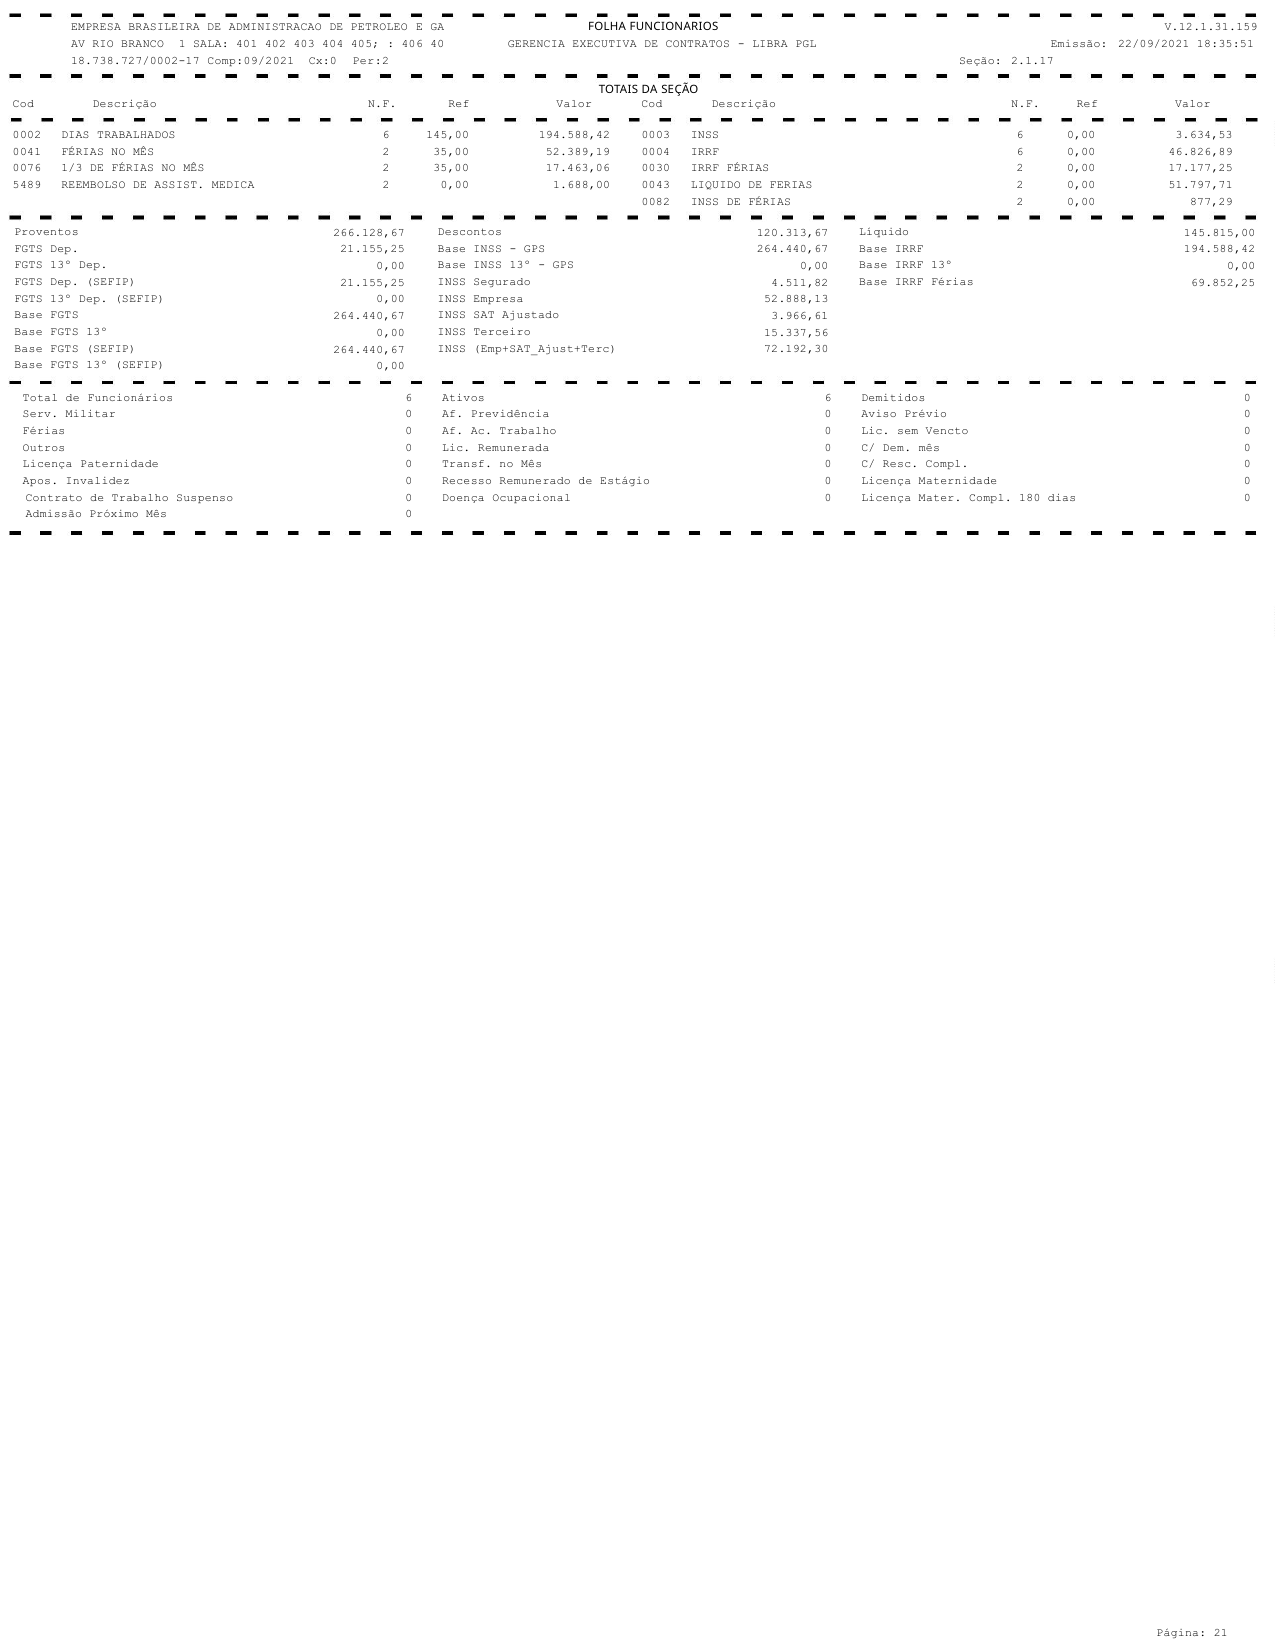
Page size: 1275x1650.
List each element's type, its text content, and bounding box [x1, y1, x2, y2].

text 0 [405, 474, 429, 487]
text 8.738.727/0002-17 Comp:09/2021 Cx:0 Per:2 [78, 53, 414, 67]
text 0,00 [1067, 177, 1113, 191]
text Base INSS - GPS [437, 241, 594, 255]
text 0,00 [1227, 259, 1273, 272]
text 1.688,00 [553, 177, 627, 191]
text 6 [382, 127, 407, 141]
text Ref [1076, 97, 1115, 111]
text Licença Paternidade [22, 457, 259, 471]
text 6 [1016, 144, 1041, 158]
text 21.155,25 [340, 275, 422, 289]
text REEMBOLSO DE ASSIST. MEDICA [61, 177, 280, 191]
text FGTS Dep. (SEFIP) [14, 275, 188, 288]
text IRRF [691, 144, 736, 158]
text INSS (Emp+SAT_Ajust+Terc) [437, 341, 642, 355]
text GERENCIA EXECUTIVA DE CONTRATOS - LIBRA PGL [508, 37, 842, 50]
text 6 [1016, 127, 1041, 141]
text 0,00 [376, 359, 422, 372]
text 52.888,13 [764, 292, 846, 306]
picture [0, 0, 1275, 1650]
text 0 [1244, 407, 1268, 421]
text Ref [448, 97, 487, 111]
text Admissão Próximo Mês [25, 507, 259, 521]
text 0 [1244, 440, 1268, 454]
text 0,00 [1067, 127, 1113, 141]
text 2 [1016, 161, 1041, 174]
text 22/09/2021 18:35:51 [1118, 37, 1275, 50]
text 0 [405, 490, 429, 504]
text 0 [824, 407, 849, 421]
text 041 [20, 144, 58, 158]
text FOLHA FUNCIONARIOS [588, 20, 737, 33]
text 0043 [641, 177, 687, 191]
text AV RIO BRANCO 1 SALA: 401 402 403 404 405; : 406 40 [71, 37, 469, 50]
text 0,00 [376, 325, 422, 339]
text C/ Resc. Compl. [861, 457, 1018, 471]
text 2 [382, 161, 407, 174]
text 0 [405, 507, 429, 521]
text 0,00 [440, 177, 486, 191]
text Demitidos [861, 390, 943, 404]
text Descrição [711, 97, 793, 111]
text 0004 [641, 144, 687, 158]
text FÉRIAS NO MÊS [61, 144, 172, 158]
text Base IRRF [859, 241, 941, 255]
text Base FGTS [14, 308, 188, 322]
text 120.313,67 [757, 225, 846, 239]
text 2 [1016, 194, 1041, 208]
text INSS [691, 127, 736, 141]
text 266.128,67 [333, 225, 422, 239]
text 0 [824, 424, 849, 437]
text FGTS Dep. [14, 241, 96, 255]
text Doença Ocupacional [442, 490, 675, 504]
text 0003 [641, 127, 687, 141]
text 145,00 [426, 127, 486, 141]
text 076 [20, 161, 58, 174]
text Lic. Remunerada [442, 440, 574, 454]
text 51.797,71 [1168, 177, 1250, 191]
text 1/3 DE FÉRIAS NO MÊS [61, 161, 280, 174]
text Cod [641, 97, 680, 111]
text 21.155,25 [340, 242, 422, 256]
text 0 [405, 407, 429, 421]
text EMPRESA BRASILEIRA DE ADMINISTRACAO DE PETROLEO E GA [71, 20, 469, 33]
text Valor [1175, 97, 1228, 111]
text Total de Funcionários [22, 390, 196, 404]
text 0 [1244, 457, 1268, 471]
text TOTAIS DA SEÇÃO [598, 82, 723, 96]
text Líquido [859, 224, 926, 238]
text INSS Segurado [437, 275, 594, 288]
text Recesso Remunerado de Estágio [442, 474, 675, 487]
text IRRF FÉRIAS [691, 161, 831, 174]
text Aviso Prévio [861, 407, 964, 421]
text 35,00 [433, 144, 486, 158]
text 082 [648, 194, 687, 208]
text 5 [12, 177, 20, 191]
text 6 [405, 390, 429, 404]
text INSS Terceiro [437, 325, 578, 338]
text Férias [22, 424, 83, 437]
text 3.634,53 [1175, 127, 1250, 141]
text Valor [556, 97, 609, 111]
text C/ Dem. mês [861, 440, 986, 454]
text Ativos [442, 390, 502, 404]
text N.F. [1011, 97, 1057, 111]
text Transf. no Mês [442, 457, 574, 471]
text 0 [12, 144, 20, 158]
text Base FGTS (SEFIP) [14, 341, 188, 355]
text Base FGTS 13º [14, 325, 125, 338]
text N.F. [368, 97, 414, 111]
text 2 [382, 144, 407, 158]
text 52.389,19 [546, 144, 627, 158]
text 0 [1244, 474, 1268, 487]
text 0 [824, 457, 849, 471]
text 0 [405, 440, 429, 454]
text 6 [824, 390, 849, 404]
text Outros [22, 440, 83, 454]
text 0,00 [1067, 161, 1113, 174]
text 0,00 [376, 292, 422, 306]
text Descontos [437, 224, 519, 238]
text 17.463,06 [546, 161, 627, 174]
text Licença Maternidade [861, 474, 1018, 487]
text FGTS 13º Dep. (SEFIP) [14, 291, 188, 305]
text 0 [1244, 390, 1268, 404]
text Proventos [14, 224, 96, 238]
text 0,00 [376, 259, 422, 272]
text INSS Empresa [437, 291, 541, 305]
text 0 [1244, 490, 1268, 504]
text 002 [20, 127, 58, 141]
text V.12.1.31.159 [1164, 20, 1275, 33]
text Seção: 2.1.17 [959, 53, 1130, 67]
text 0 [405, 424, 429, 437]
text Af. Ac. Trabalho [442, 424, 574, 437]
text 0 [405, 457, 429, 471]
text LIQUIDO DE FERIAS [691, 177, 831, 191]
text Emissão: [1050, 37, 1118, 50]
text 877,29 [1190, 194, 1250, 208]
text 194.588,42 [1184, 242, 1273, 256]
text 0 [824, 490, 849, 504]
text 1 [71, 53, 78, 67]
text 2 [1016, 177, 1041, 191]
text 0 [824, 474, 849, 487]
text 0 [641, 194, 648, 208]
text 145.815,00 [1184, 225, 1273, 239]
text 69.852,25 [1191, 275, 1273, 289]
text Base FGTS 13º (SEFIP) [14, 358, 188, 372]
text 0,00 [1067, 194, 1113, 208]
text 264.440,67 [333, 342, 422, 356]
text 0 [824, 440, 849, 454]
text 0 [12, 161, 20, 174]
text Cod [12, 97, 51, 111]
text Serv. Militar [22, 407, 196, 421]
text 46.826,89 [1168, 144, 1250, 158]
text Af. Previdência [442, 407, 574, 421]
text 72.192,30 [764, 342, 846, 356]
text 35,00 [433, 161, 486, 174]
text 0,00 [800, 259, 846, 272]
text 194.588,42 [538, 127, 627, 141]
text Lic. sem Vencto [861, 424, 986, 437]
text 0,00 [1067, 144, 1113, 158]
text INSS SAT Ajustado [437, 308, 578, 322]
text 2 [382, 177, 407, 191]
text 264.440,67 [757, 242, 846, 256]
text Descrição [92, 97, 174, 111]
text 4.511,82 [771, 275, 846, 289]
text Licença Mater. Compl. 180 dias [861, 491, 1102, 504]
text FGTS 13º Dep. [14, 258, 125, 272]
text 0 [12, 127, 20, 141]
text 3.966,61 [771, 309, 846, 322]
text Contrato de Trabalho Suspenso [25, 490, 259, 504]
text Base IRRF 13º [859, 258, 991, 272]
text Base IRRF Férias [859, 275, 991, 288]
text 264.440,67 [333, 309, 422, 322]
text Página: 21 [1156, 1626, 1244, 1639]
text INSS DE FÉRIAS [691, 194, 831, 208]
text 0030 [641, 161, 687, 174]
text 489 [20, 177, 58, 191]
text 15.337,56 [764, 325, 846, 339]
text 17.177,25 [1168, 161, 1250, 174]
text 0 [1244, 424, 1268, 437]
text Apos. Invalidez [22, 474, 259, 487]
text Base INSS 13º - GPS [437, 258, 594, 272]
text DIAS TRABALHADOS [61, 127, 193, 141]
